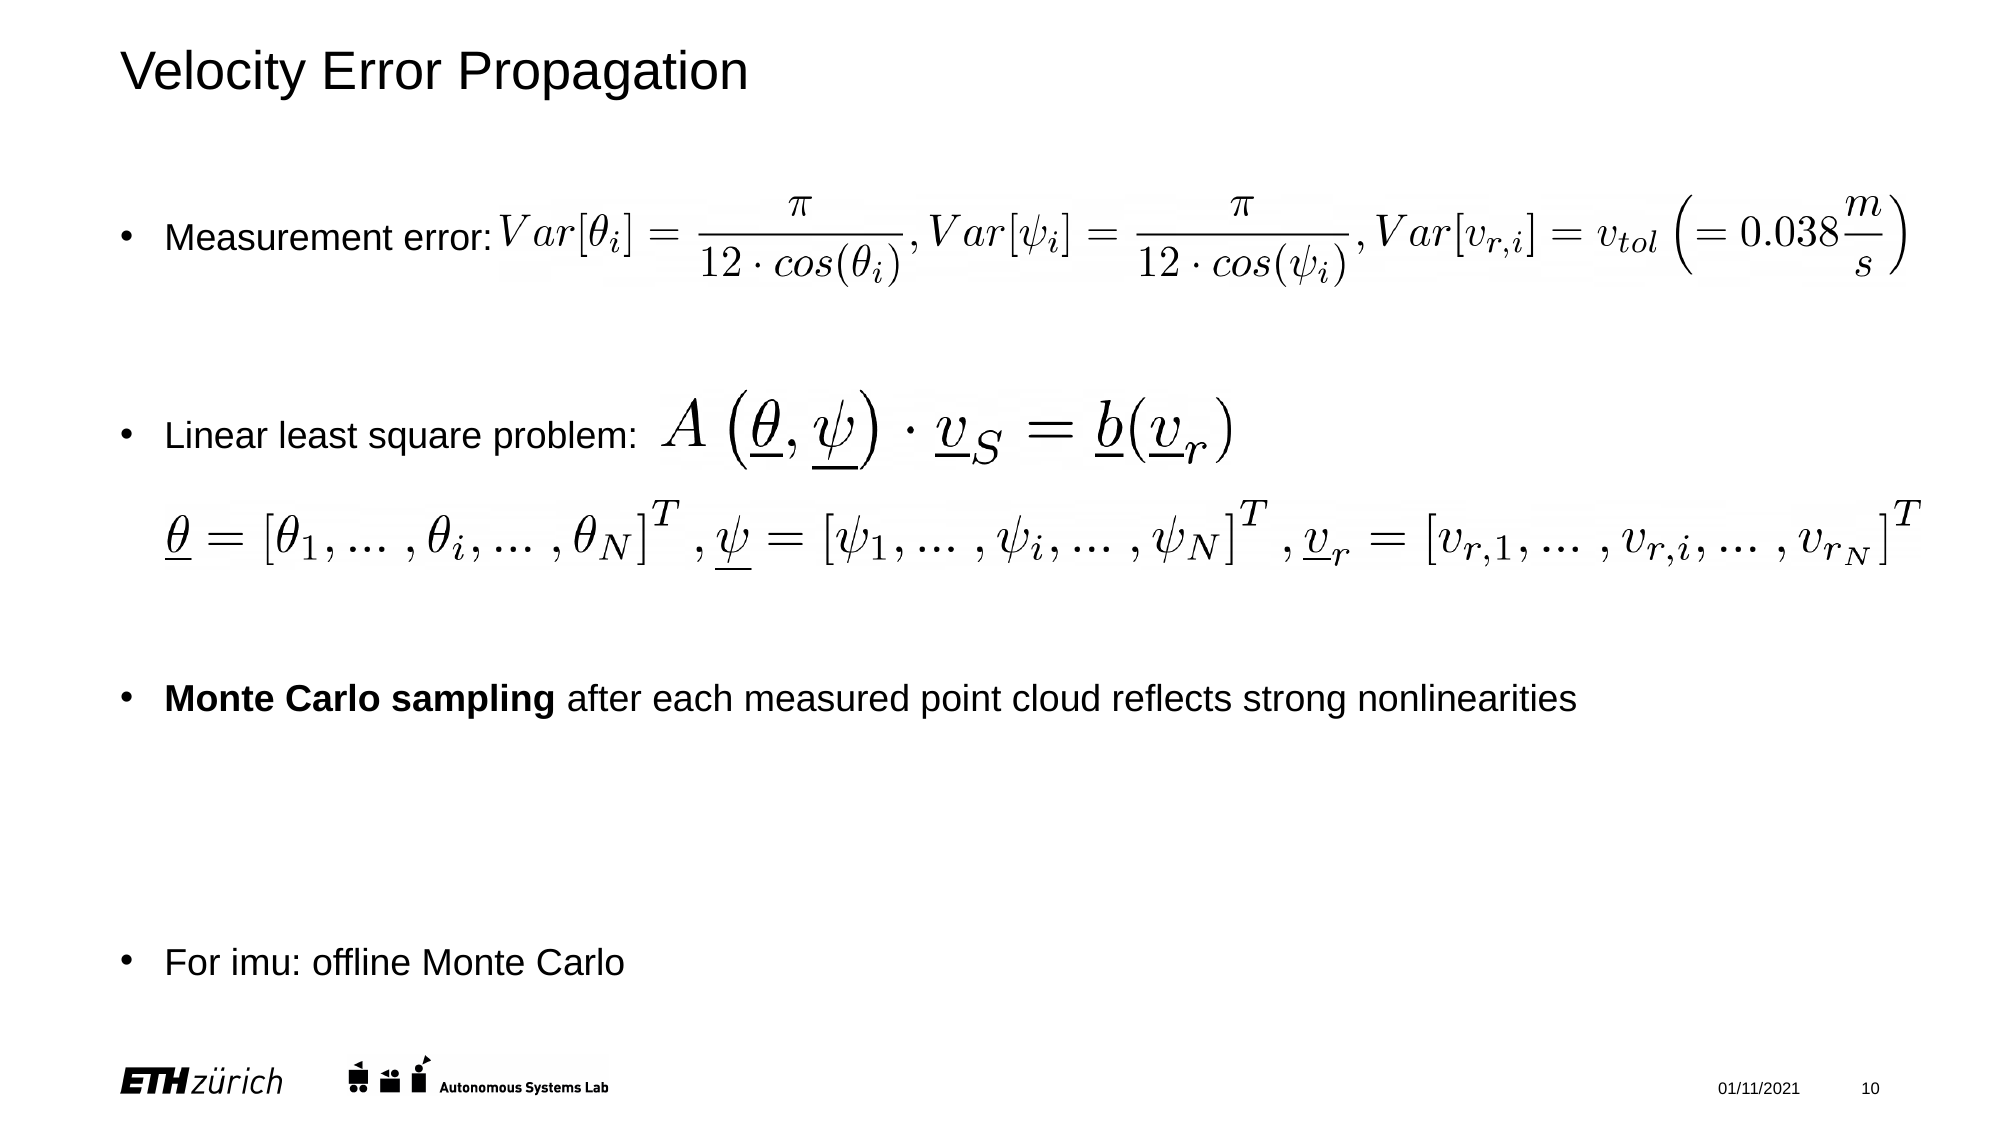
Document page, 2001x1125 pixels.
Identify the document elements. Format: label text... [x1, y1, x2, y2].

picture [120, 1067, 282, 1094]
slide_number [1827, 1069, 1880, 1106]
picture [165, 500, 1921, 571]
title Velocity Error Propagation [120, 42, 1880, 147]
picture [660, 389, 1231, 470]
picture [499, 194, 1906, 287]
slide_number 01/11/2021 [1718, 1069, 1819, 1106]
list Measurement error: Linear least square problem: Monte Carlo sampling after each measured point cloud reflects strong nonlinearities For imu: offline Monte Carlo [120, 147, 1880, 916]
